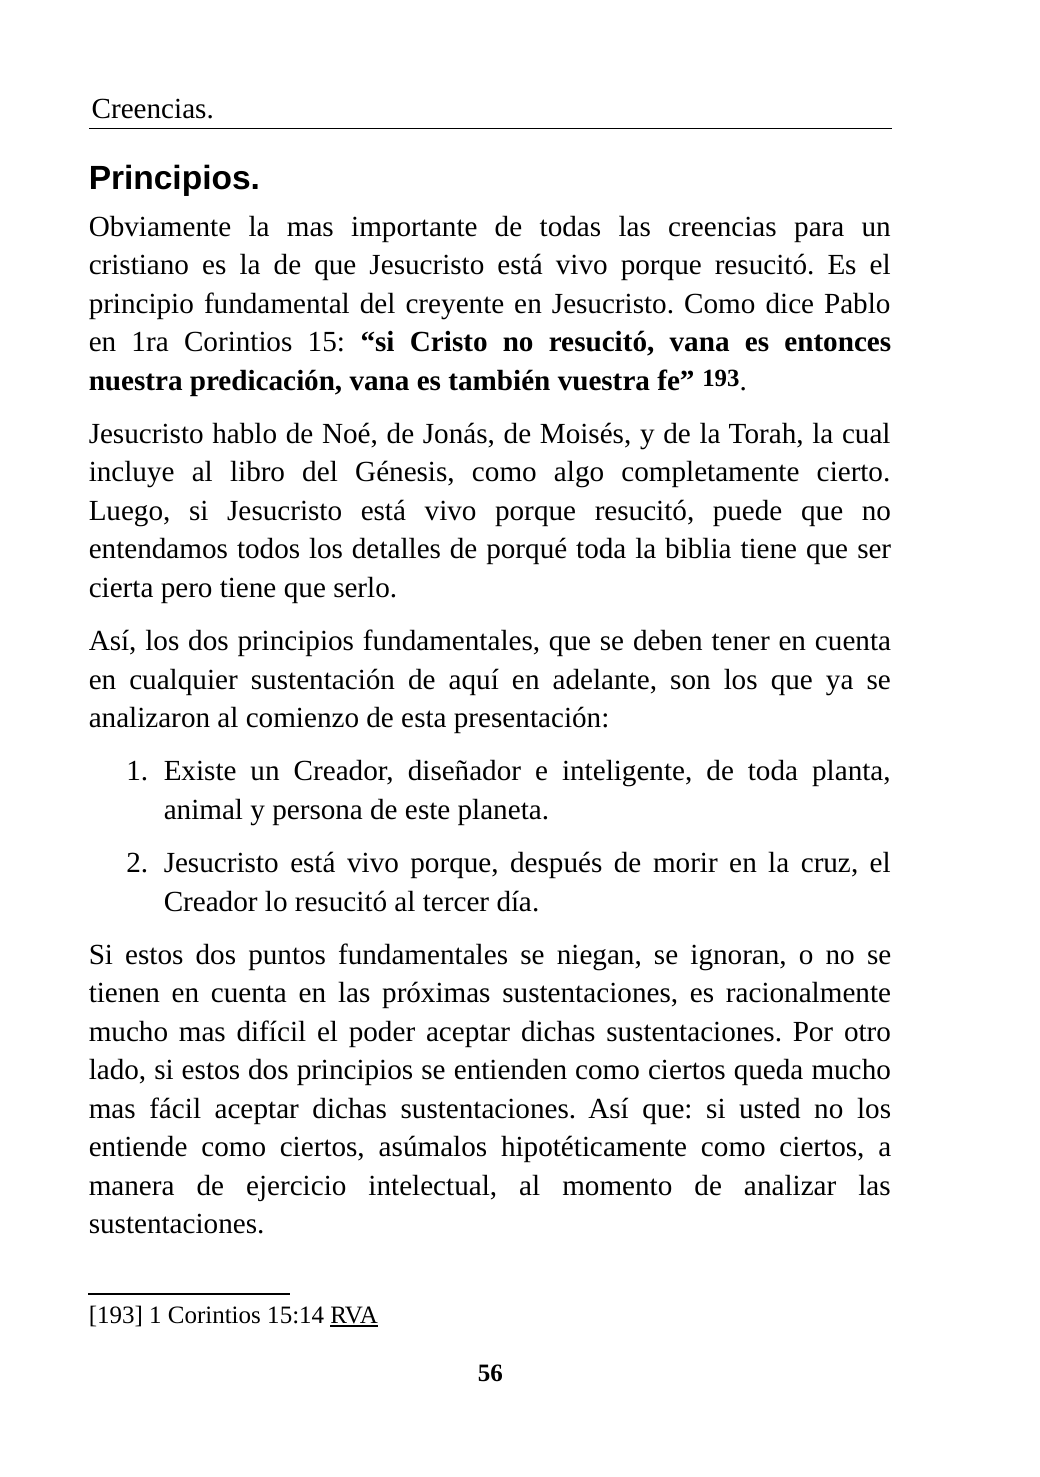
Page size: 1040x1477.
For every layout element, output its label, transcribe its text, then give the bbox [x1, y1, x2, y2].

text Si estos dos puntos fundamentales se niegan, se ignoran, o no se tienen en cuenta en las próximas sustentaciones, es racionalmente mucho mas difícil el poder aceptar dichas sustentaciones. Por otro lado, si estos dos principios se entienden como ciertos queda mucho mas fácil aceptar dichas sustentaciones. Así que: si usted no los entiende como ciertos, asúmalos hipotéticamente como ciertos, a manera de ejercicio intelectual, al momento de analizar las sustentaciones. [88, 937, 892, 1240]
text 1 Corintios 15:14 RVA [88, 1300, 892, 1329]
list Existe un Creador, diseñador e inteligente, de toda planta, animal y persona de este planeta. [126, 753, 892, 826]
subtitle Principios. [88, 157, 892, 196]
text Así, los dos principios fundamentales, que se deben tener en cuenta en cualquier sustentación de aquí en adelante, son los que ya se analizaron al comienzo de esta presentación: [88, 623, 892, 734]
list Jesucristo está vivo porque, después de morir en la cruz, el Creador lo resucitó al tercer día. [126, 845, 892, 917]
text Jesucristo hablo de Noé, de Jonás, de Moisés, y de la Torah, la cual incluye al libro del Génesis, como algo completamente cierto. Luego, si Jesucristo está vivo porque resucitó, puede que no entendamos todos los detalles de porqué toda la biblia tiene que ser cierta pero tiene que serlo. [88, 416, 892, 604]
text Obviamente la mas importante de todas las creencias para un cristiano es la de que Jesucristo está vivo porque resucitó. Es el principio fundamental del creyente en Jesucristo. Como dice Pablo en 1ra Corintios 15: “si Cristo no resucitó, vana es entonces nuestra predicación, vana es también vuestra fe” . [88, 209, 892, 396]
